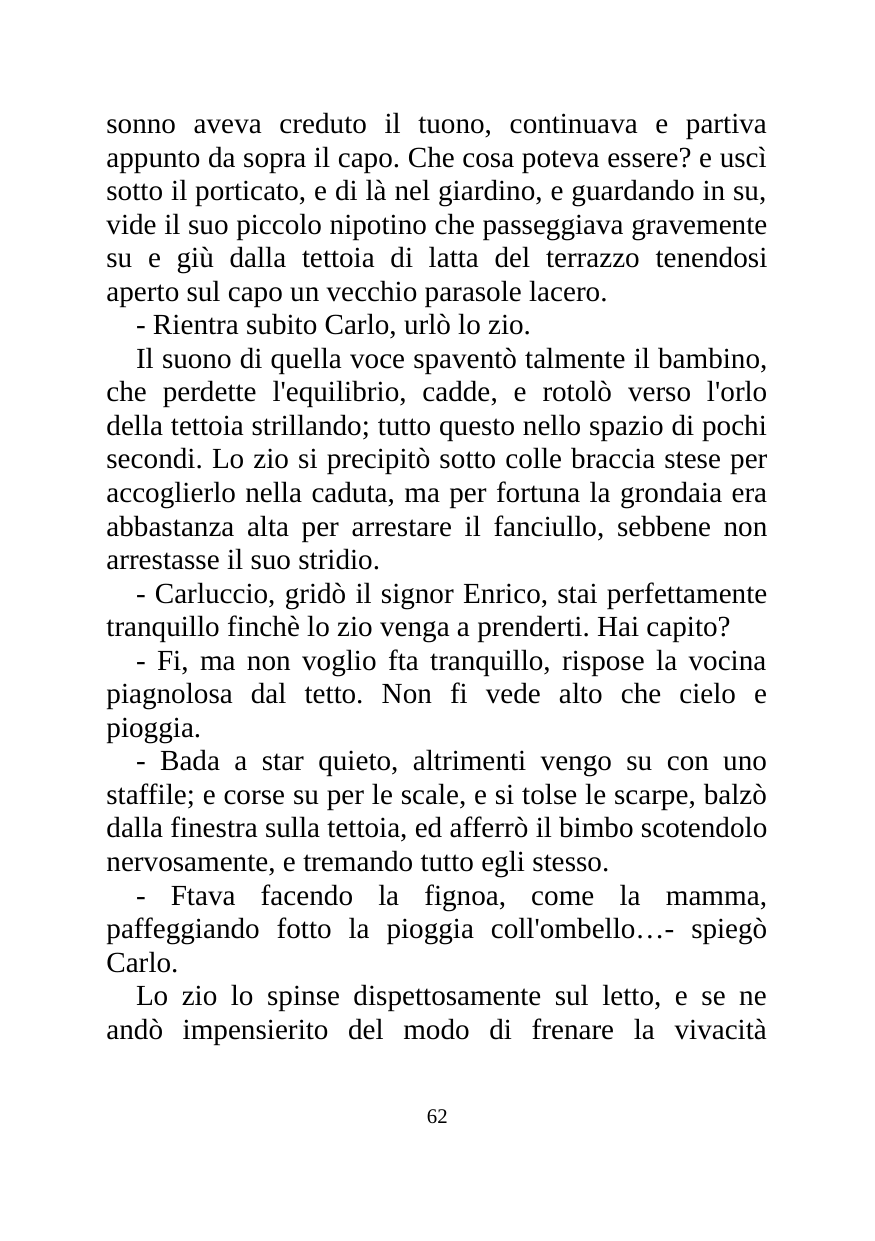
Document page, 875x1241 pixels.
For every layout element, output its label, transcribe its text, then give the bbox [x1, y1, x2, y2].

text Il suono di quella voce spaventò talmente il bambino, che perdette l'equilibrio, cadde, e rotolò verso l'orlo della tettoia strillando; tutto questo nello spazio di pochi secondi. Lo zio si precipitò sotto colle braccia stese per accoglierlo nella caduta, ma per fortuna la grondaia era abbastanza alta per arrestare il fanciullo, sebbene non arrestasse il suo stridio. [106, 341, 768, 576]
text - Rientra subito Carlo, urlò lo zio. [106, 307, 768, 341]
text - Ftava facendo la fignoa, come la mamma, paffeggiando fotto la pioggia coll'ombello…- spiegò Carlo. [106, 878, 768, 978]
text - Carluccio, gridò il signor Enrico, stai perfettamente tranquillo finchè lo zio venga a prenderti. Hai capito? [106, 576, 768, 643]
text sonno aveva creduto il tuono, continuava e partiva appunto da sopra il capo. Che cosa poteva essere? e uscì sotto il porticato, e di là nel giardino, e guardando in su, vide il suo piccolo nipotino che passeggiava gravemente su e giù dalla tettoia di latta del terrazzo tenendosi aperto sul capo un vecchio parasole lacero. [106, 106, 768, 307]
text - Bada a star quieto, altrimenti vengo su con uno staffile; e corse su per le scale, e si tolse le scarpe, balzò dalla finestra sulla tettoia, ed afferrò il bimbo scotendolo nervosamente, e tremando tutto egli stesso. [106, 743, 768, 878]
text Lo zio lo spinse dispettosamente sul letto, e se ne andò impensierito del modo di frenare la vivacità [106, 978, 768, 1045]
text - Fi, ma non voglio fta tranquillo, rispose la vocina piagnolosa dal tetto. Non fi vede alto che cielo e pioggia. [106, 643, 768, 743]
